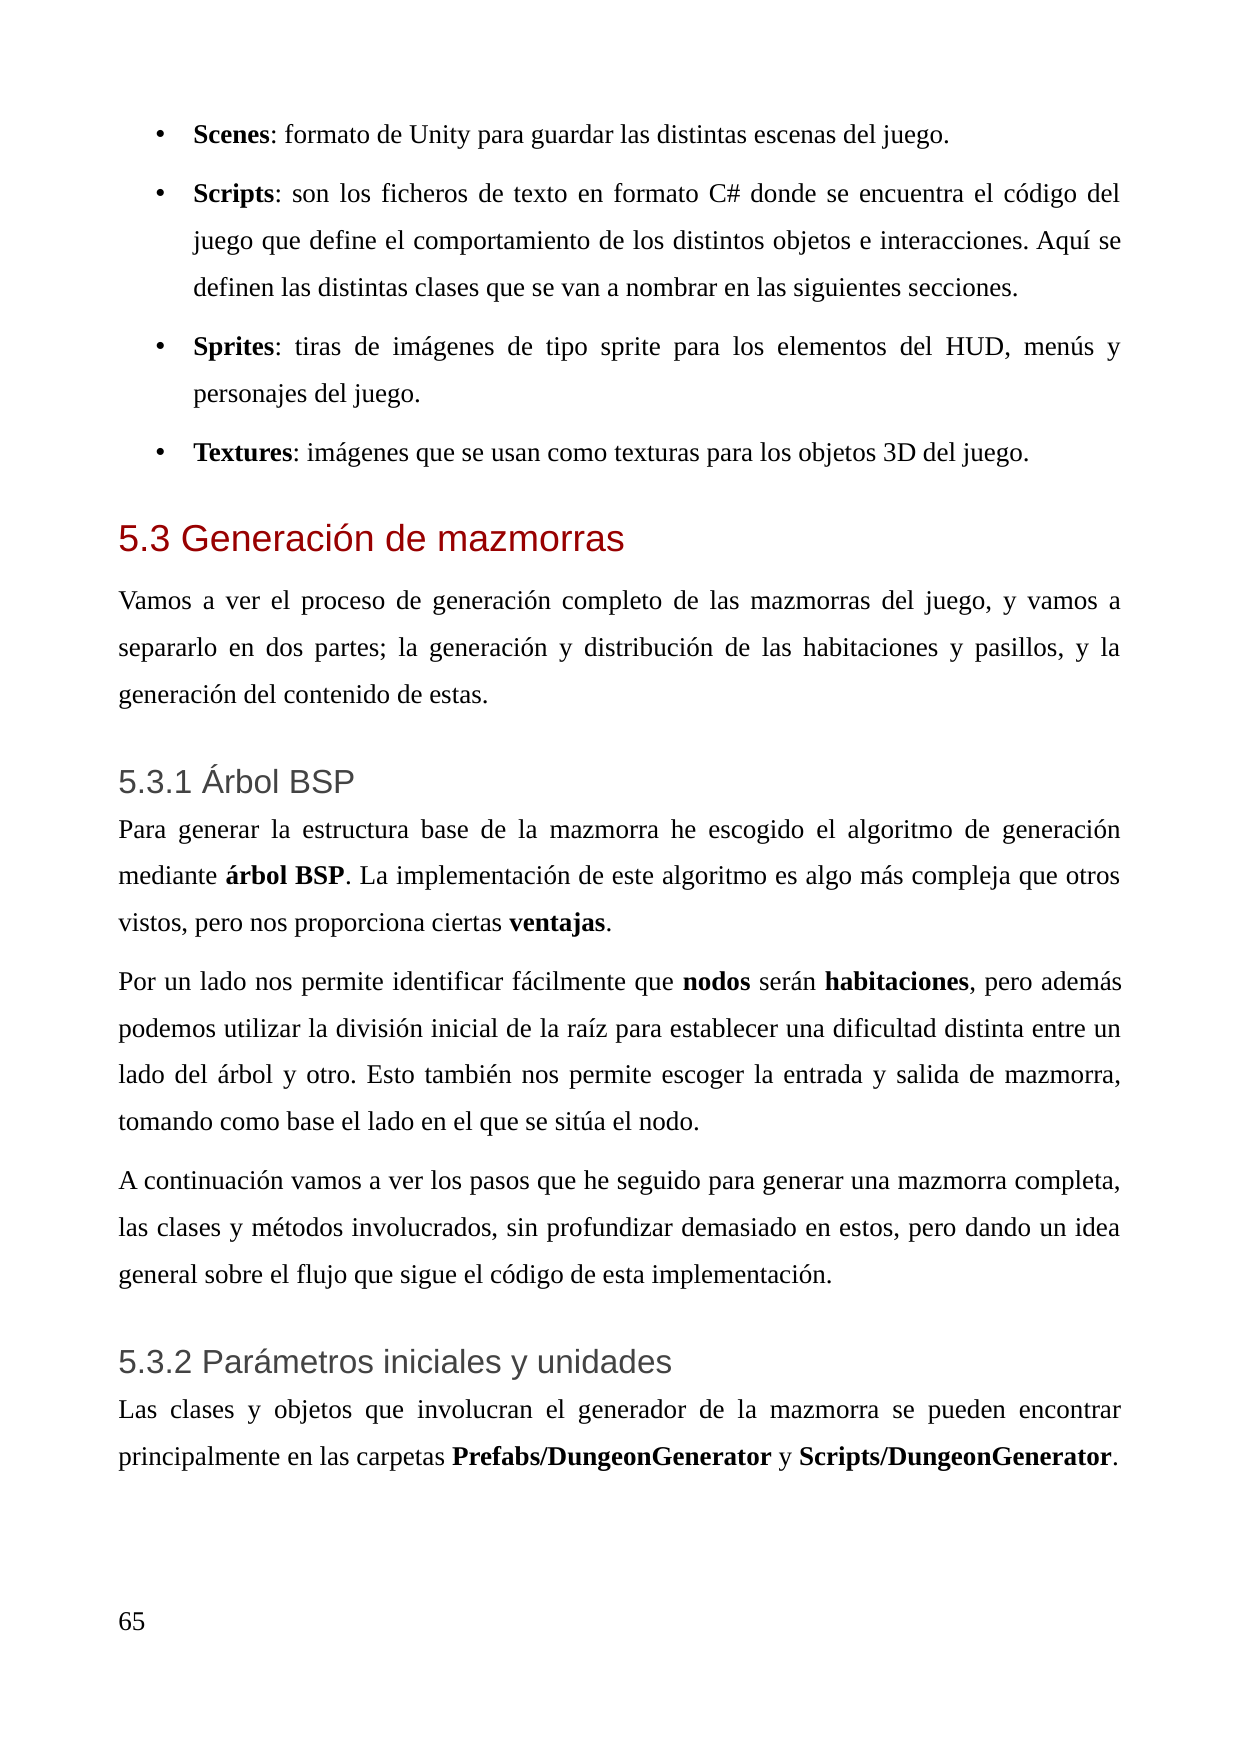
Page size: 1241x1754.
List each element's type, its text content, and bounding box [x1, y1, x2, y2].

text Para generar la estructura base de la mazmorra he escogido el algoritmo de generación mediante árbol BSP. La implementación de este algoritmo es algo más compleja que otros vistos, pero nos proporciona ciertas ventajas. [118, 813, 1122, 937]
list Scenes: formato de Unity para guardar las distintas escenas del juego. [156, 118, 1122, 149]
text Las clases y objetos que involucran el generador de la mazmorra se pueden encontrar principalmente en las carpetas Prefabs/DungeonGenerator y Scripts/DungeonGenerator. [118, 1393, 1122, 1471]
list Sprites: tiras de imágenes de tipo sprite para los elementos del HUD, menús y personajes del juego. [156, 330, 1122, 408]
list Textures: imágenes que se usan como texturas para los objetos 3D del juego. [156, 436, 1122, 467]
list Scripts: son los ficheros de texto en formato C# donde se encuentra el código del juego que define el comportamiento de los distintos objetos e interacciones. Aquí se definen las distintas clases que se van a nombrar en las siguientes secciones. [156, 177, 1122, 302]
text Vamos a ver el proceso de generación completo de las mazmorras del juego, y vamos a separarlo en dos partes; la generación y distribución de las habitaciones y pasillos, y la generación del contenido de estas. [118, 584, 1122, 709]
subtitle Generación de mazmorras [118, 516, 1122, 559]
text Por un lado nos permite identificar fácilmente que nodos serán habitaciones, pero además podemos utilizar la división inicial de la raíz para establecer una dificultad distinta entre un lado del árbol y otro. Esto también nos permite escoger la entrada y salida de mazmorra, tomando como base el lado en el que se sitúa el nodo. [118, 965, 1122, 1136]
subtitle Parámetros iniciales y unidades [118, 1342, 1122, 1380]
text A continuación vamos a ver los pasos que he seguido para generar una mazmorra completa, las clases y métodos involucrados, sin profundizar demasiado en estos, pero dando un idea general sobre el flujo que sigue el código de esta implementación. [118, 1164, 1122, 1289]
subtitle Árbol BSP [118, 762, 1122, 800]
